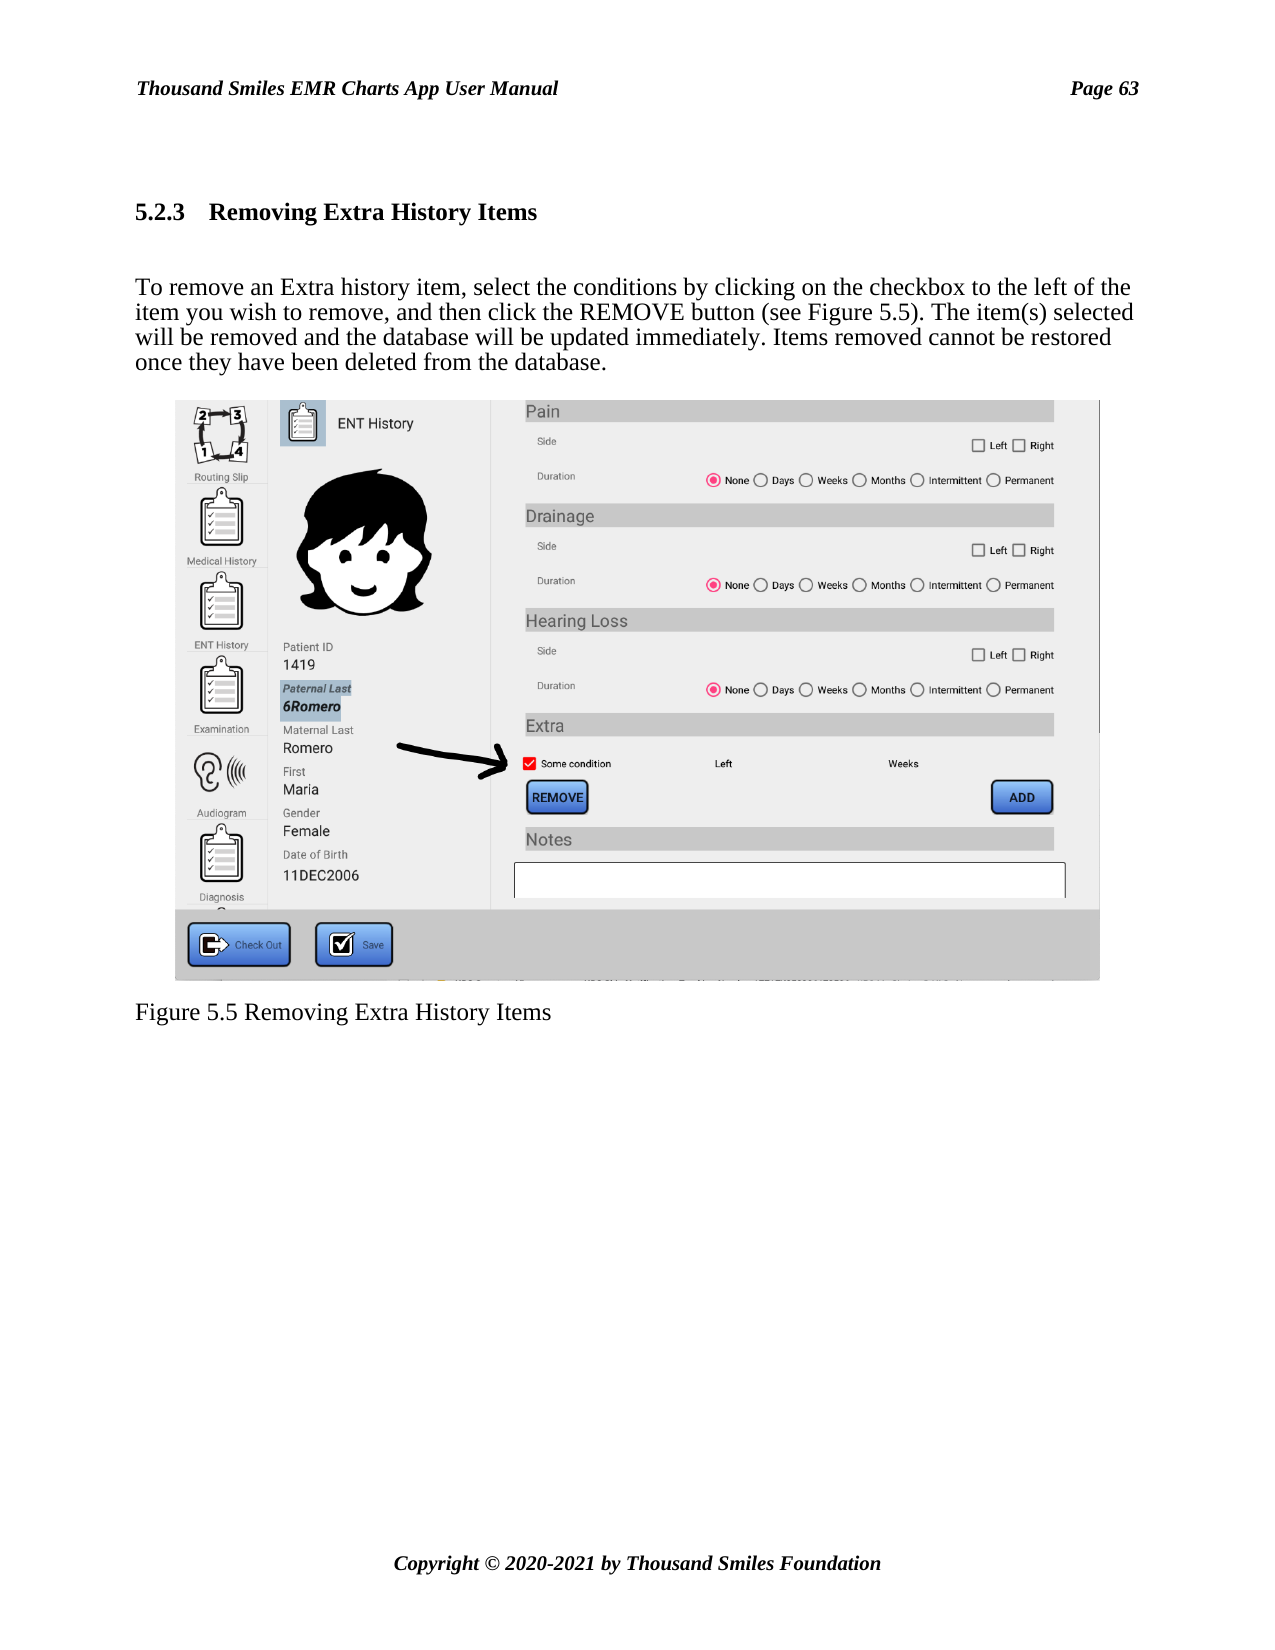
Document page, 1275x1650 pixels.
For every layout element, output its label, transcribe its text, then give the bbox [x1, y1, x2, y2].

picture [175, 400, 1100, 981]
text To remove an Extra history item, select the conditions by clicking on the checkbox to the left of the item you wish to remove, and then click the REMOVE button (see Figure 5.5). The item(s) selected will be removed and the database will be updated immediately. Items removed cannot be restored once they have been deleted from the database. [135, 275, 1140, 375]
text Figure 5.5 Removing Extra History Items [135, 1000, 1140, 1025]
subtitle Removing Extra History Items [135, 200, 1140, 225]
